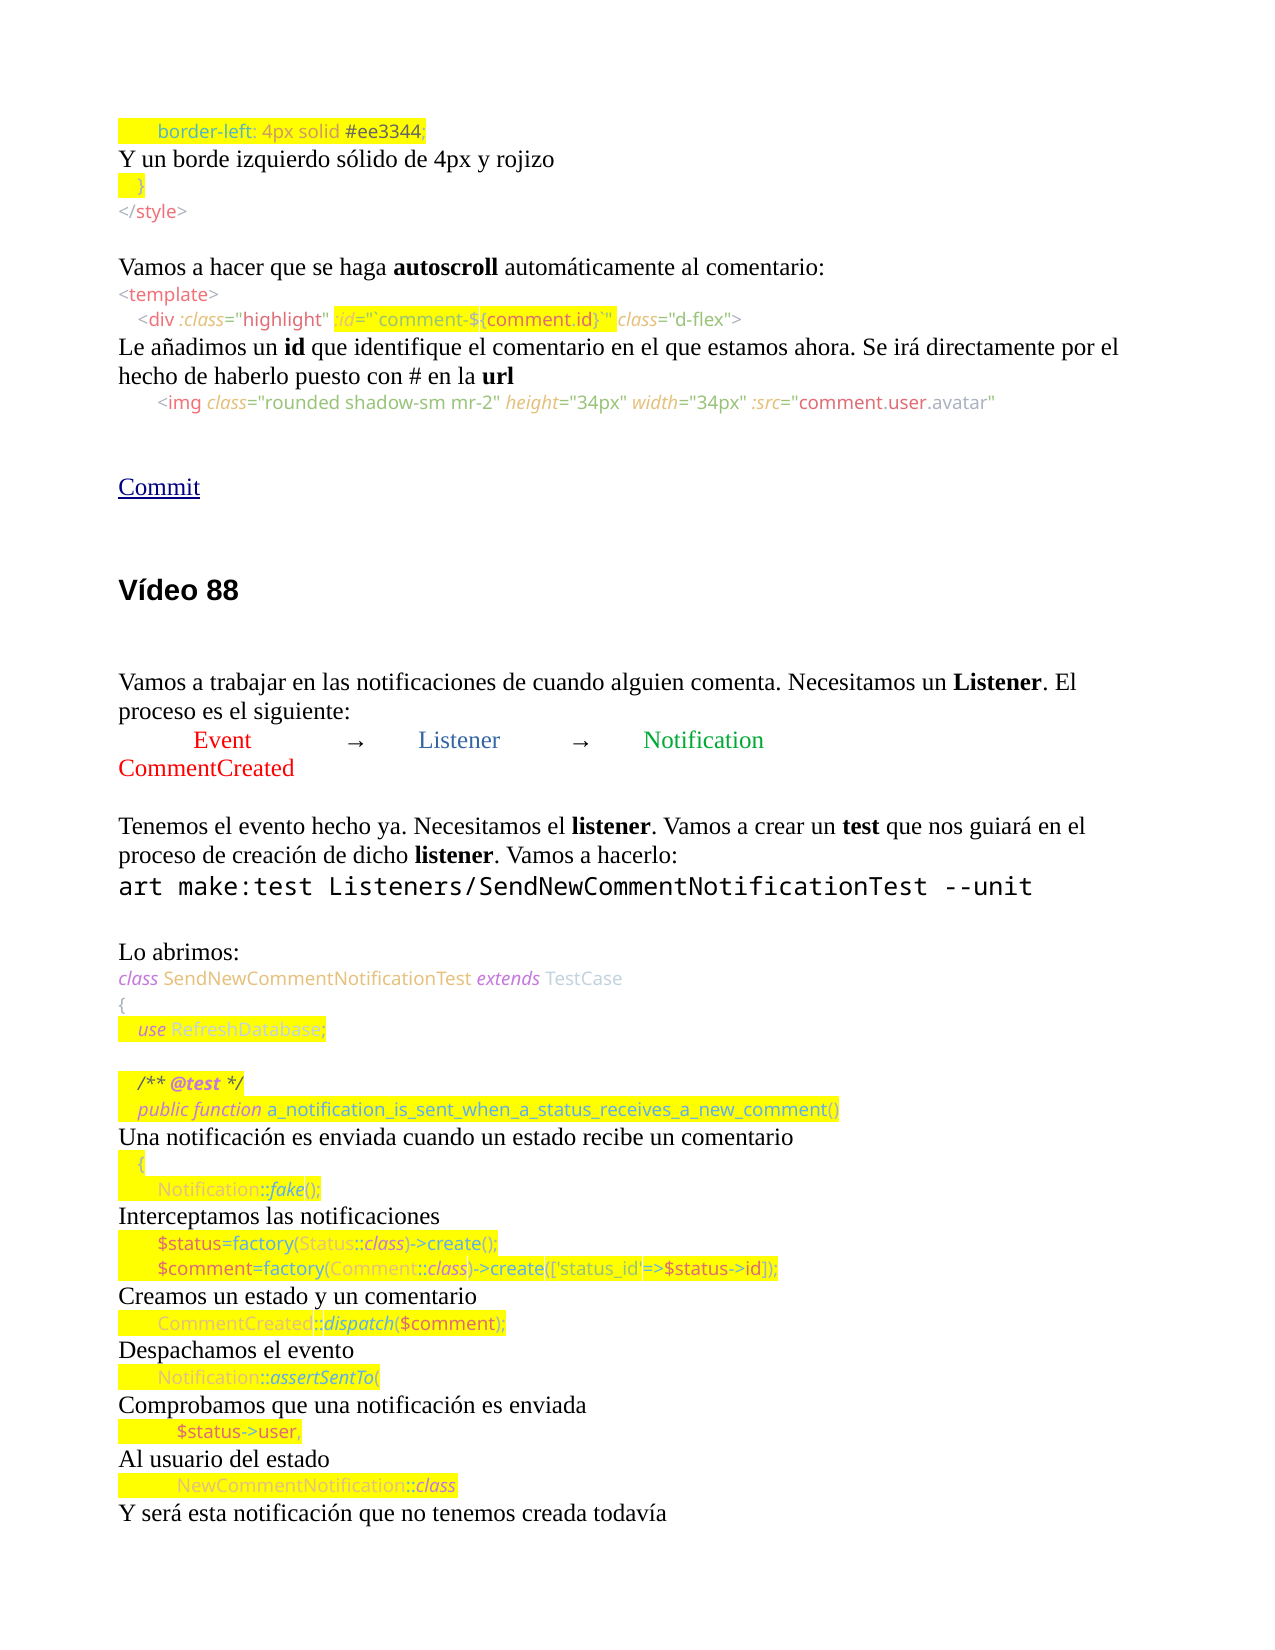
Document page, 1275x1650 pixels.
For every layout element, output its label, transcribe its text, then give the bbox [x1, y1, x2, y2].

text <img class="rounded shadow-sm mr-2" height="34px" width="34px" :src="comment.user.avatar" [118, 389, 1157, 415]
text { Notification::fake(); Interceptamos las notificaciones [118, 1150, 1157, 1230]
text class SendNewCommentNotificationTest extends TestCase { [118, 965, 1157, 1016]
text Event → Listener → Notification [118, 725, 1157, 753]
text Notification::assertSentTo( Comprobamos que una notificación es enviada [118, 1364, 1157, 1418]
text NewCommentNotification::class Y será esta notificación que no tenemos creada todavía [118, 1473, 1157, 1527]
text } </style> [118, 172, 1157, 223]
text $status=factory(Status::class)->create(); $comment=factory(Comment::class)->create(['status_id'=>$status->id]); Creamos un estado y un comentario [118, 1230, 1157, 1310]
text CommentCreated::dispatch($comment); Despachamos el evento [118, 1310, 1157, 1364]
text CommentCreated [118, 753, 1157, 782]
text art make:test Listeners/SendNewCommentNotificationTest --unit Lo abrimos: [118, 868, 1157, 965]
text $status->user, Al usuario del estado [118, 1418, 1157, 1473]
text /** @test */ public function a_notification_is_sent_when_a_status_receives_a_new_comment() Una notificación es enviada cuando un estado recibe un comentario [118, 1042, 1157, 1150]
text Vamos a hacer que se haga autoscroll automáticamente al comentario: [118, 252, 1157, 281]
text Tenemos el evento hecho ya. Necesitamos el listener. Vamos a crear un test que nos guiará en el proceso de creación de dicho listener. Vamos a hacerlo: [118, 811, 1157, 868]
text Commit [118, 472, 1157, 501]
text Vamos a trabajar en las notificaciones de cuando alguien comenta. Necesitamos un Listener. El proceso es el siguiente: [118, 667, 1157, 725]
text <template> <div :class="highlight" :id="`comment-${comment.id}`" class="d-flex"> Le añadimos un id que identifique el comentario en el que estamos ahora. Se irá directamente por el hecho de haberlo puesto con # en la url [118, 281, 1157, 389]
subtitle Vídeo 88 [118, 573, 1157, 607]
text border-left: 4px solid #ee3344; Y un borde izquierdo sólido de 4px y rojizo [118, 118, 1157, 172]
text use RefreshDatabase; [118, 1016, 1157, 1042]
